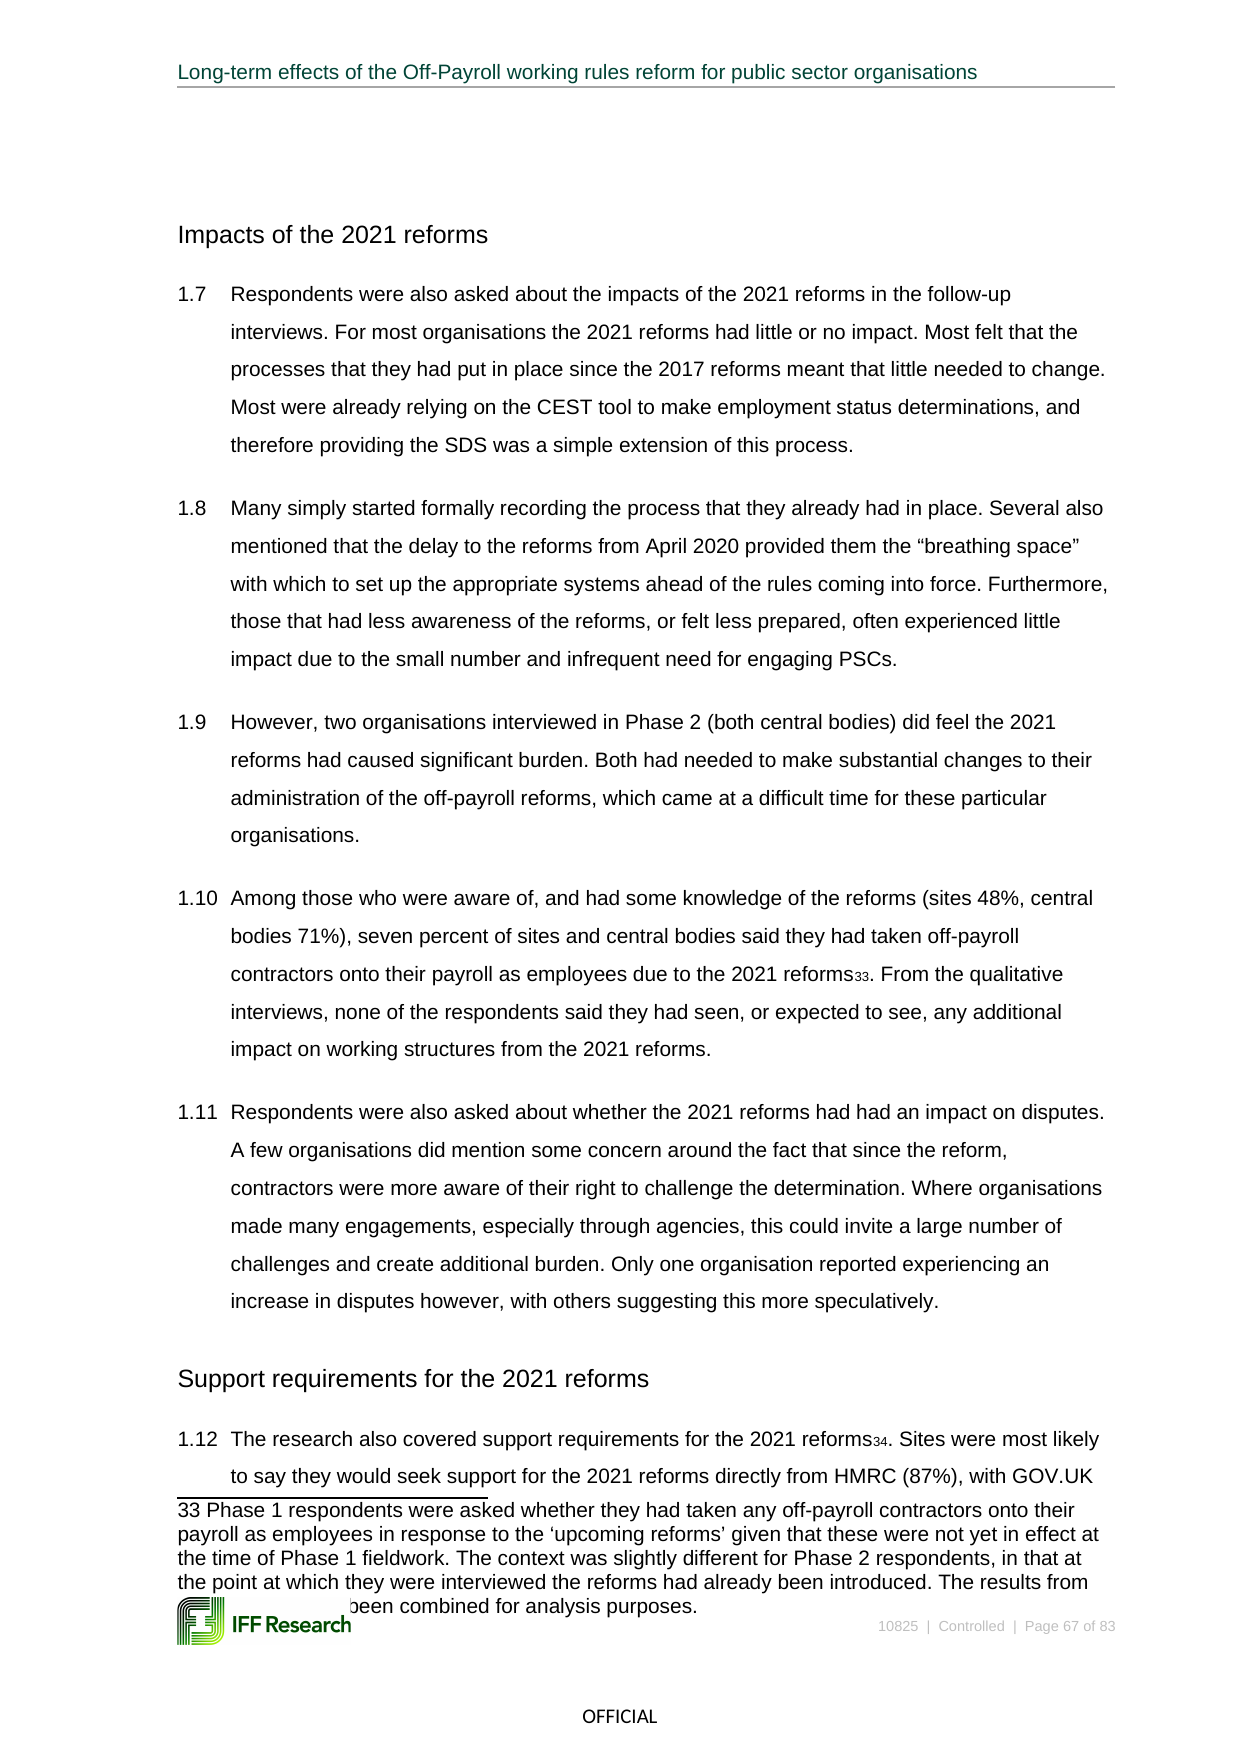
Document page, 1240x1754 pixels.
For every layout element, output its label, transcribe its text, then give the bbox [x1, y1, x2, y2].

list Respondents were also asked about whether the 2021 reforms had had an impact on disputes. A few organisations did mention some concern around the fact that since the reform, contractors were more aware of their right to challenge the determination. Where organisations made many engagements, especially through agencies, this could invite a large number of challenges and create additional burden. Only one organisation reported experiencing an increase in disputes however, with others suggesting this more speculatively. [177, 1100, 1115, 1321]
list Phase 1 respondents were asked whether they had taken any off-payroll contractors onto their payroll as employees in response to the ‘upcoming reforms’ given that these were not yet in effect at the time of Phase 1 fieldwork. The context was slightly different for Phase 2 respondents, in that at the point at which they were interviewed the reforms had already been introduced. The results from both phases have been combined for analysis purposes. [177, 1498, 1115, 1618]
list However, two organisations interviewed in Phase 2 (both central bodies) did feel the 2021 reforms had caused significant burden. Both had needed to make substantial changes to their administration of the off-payroll reforms, which came at a difficult time for these particular organisations. [177, 710, 1115, 855]
list Many simply started formally recording the process that they already had in place. Several also mentioned that the delay to the reforms from April 2020 provided them the “breathing space” with which to set up the appropriate systems ahead of the rules coming into force. Furthermore, those that had less awareness of the reforms, or felt less prepared, often experienced little impact due to the small number and infrequent need for engaging PSCs. [177, 496, 1115, 678]
list The research also covered support requirements for the 2021 reforms. Sites were most likely to say they would seek support for the 2021 reforms directly from HMRC (87%), with GOV.UK [177, 1427, 1115, 1496]
list Respondents were also asked about the impacts of the 2021 reforms in the follow-up interviews. For most organisations the 2021 reforms had little or no impact. Most felt that the processes that they had put in place since the 2017 reforms meant that little needed to change. Most were already relying on the CEST tool to make employment status determinations, and therefore providing the SDS was a simple extension of this process. [177, 282, 1115, 464]
subtitle Support requirements for the 2021 reforms [177, 1364, 1115, 1402]
subtitle Impacts of the 2021 reforms [177, 219, 1115, 257]
list Among those who were aware of, and had some knowledge of the reforms (sites 48%, central bodies 71%), seven percent of sites and central bodies said they had taken off-payroll contractors onto their payroll as employees due to the 2021 reforms. From the qualitative interviews, none of the respondents said they had seen, or expected to see, any additional impact on working structures from the 2021 reforms. [177, 886, 1115, 1069]
